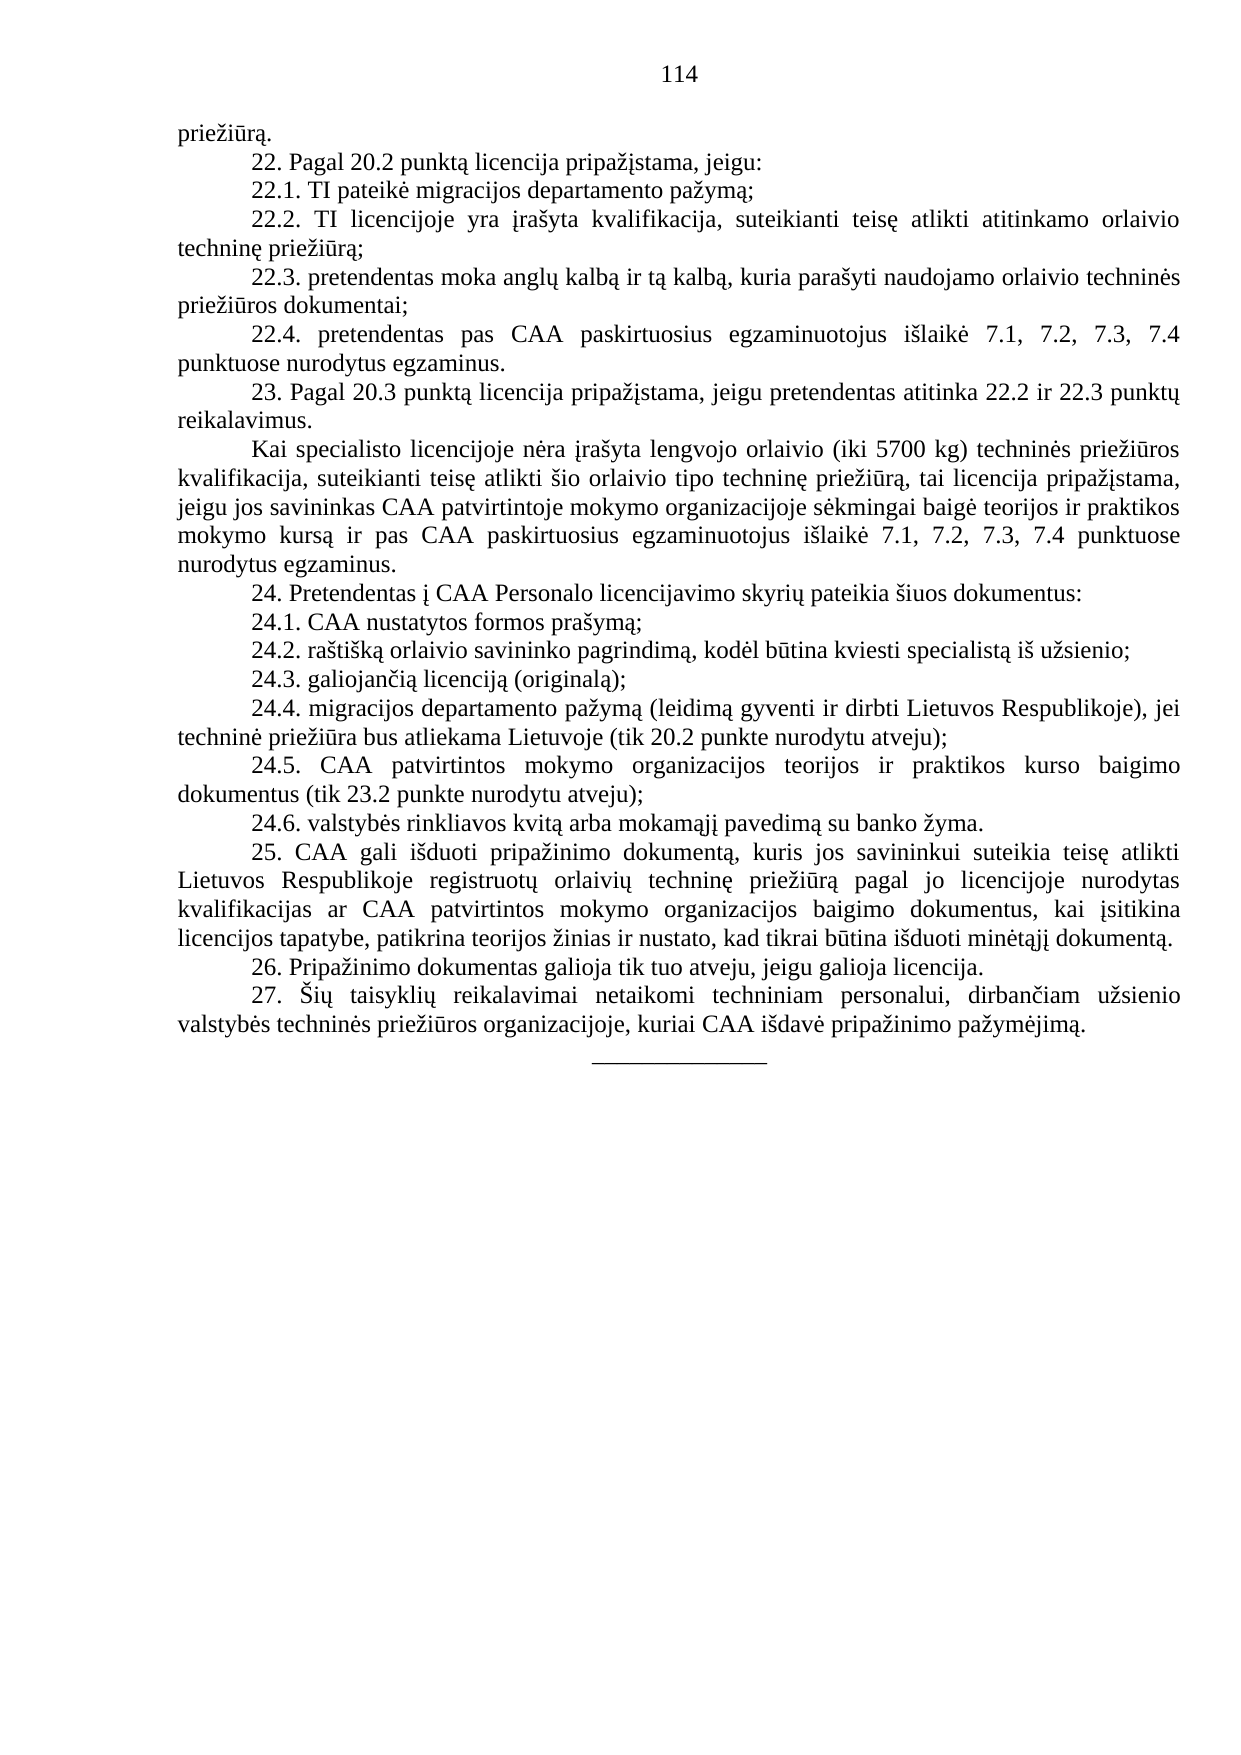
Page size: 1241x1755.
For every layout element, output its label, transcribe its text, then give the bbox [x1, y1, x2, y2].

text 22. Pagal 20.2 punktą licencija pripažįstama, jeigu: [177, 147, 1181, 176]
text ______________ [177, 1038, 1181, 1067]
text 24.1. CAA nustatytos formos prašymą; [177, 607, 1181, 636]
text 26. Pripažinimo dokumentas galioja tik tuo atveju, jeigu galioja licencija. [177, 952, 1181, 981]
text 27. Šių taisyklių reikalavimai netaikomi techniniam personalui, dirbančiam užsienio valstybės techninės priežiūros organizacijoje, kuriai CAA išdavė pripažinimo pažymėjimą. [177, 981, 1181, 1038]
text Kai specialisto licencijoje nėra įrašyta lengvojo orlaivio (iki 5700 kg) techninės priežiūros kvalifikacija, suteikianti teisę atlikti šio orlaivio tipo techninę priežiūrą, tai licencija pripažįstama, jeigu jos savininkas CAA patvirtintoje mokymo organizacijoje sėkmingai baigė teorijos ir praktikos mokymo kursą ir pas CAA paskirtuosius egzaminuotojus išlaikė 7.1, 7.2, 7.3, 7.4 punktuose nurodytus egzaminus. [177, 434, 1181, 578]
text 22.3. pretendentas moka anglų kalbą ir tą kalbą, kuria parašyti naudojamo orlaivio techninės priežiūros dokumentai; [177, 262, 1181, 319]
text 25. CAA gali išduoti pripažinimo dokumentą, kuris jos savininkui suteikia teisę atlikti Lietuvos Respublikoje registruotų orlaivių techninę priežiūrą pagal jo licencijoje nurodytas kvalifikacijas ar CAA patvirtintos mokymo organizacijos baigimo dokumentus, kai įsitikina licencijos tapatybe, patikrina teorijos žinias ir nustato, kad tikrai būtina išduoti minėtąjį dokumentą. [177, 837, 1181, 952]
text 24.4. migracijos departamento pažymą (leidimą gyventi ir dirbti Lietuvos Respublikoje), jei techninė priežiūra bus atliekama Lietuvoje (tik 20.2 punkte nurodytu atveju); [177, 693, 1181, 751]
text priežiūrą. [177, 118, 1181, 147]
text 22.2. TI licencijoje yra įrašyta kvalifikacija, suteikianti teisę atlikti atitinkamo orlaivio techninę priežiūrą; [177, 204, 1181, 262]
text 23. Pagal 20.3 punktą licencija pripažįstama, jeigu pretendentas atitinka 22.2 ir 22.3 punktų reikalavimus. [177, 377, 1181, 434]
text 24.5. CAA patvirtintos mokymo organizacijos teorijos ir praktikos kurso baigimo dokumentus (tik 23.2 punkte nurodytu atveju); [177, 751, 1181, 808]
text 24.3. galiojančią licenciją (originalą); [177, 664, 1181, 693]
text 22.4. pretendentas pas CAA paskirtuosius egzaminuotojus išlaikė 7.1, 7.2, 7.3, 7.4 punktuose nurodytus egzaminus. [177, 319, 1181, 377]
text 24.2. raštišką orlaivio savininko pagrindimą, kodėl būtina kviesti specialistą iš užsienio; [177, 636, 1181, 664]
text 24. Pretendentas į CAA Personalo licencijavimo skyrių pateikia šiuos dokumentus: [177, 578, 1181, 607]
text 22.1. TI pateikė migracijos departamento pažymą; [177, 176, 1181, 204]
text 24.6. valstybės rinkliavos kvitą arba mokamąjį pavedimą su banko žyma. [177, 808, 1181, 837]
